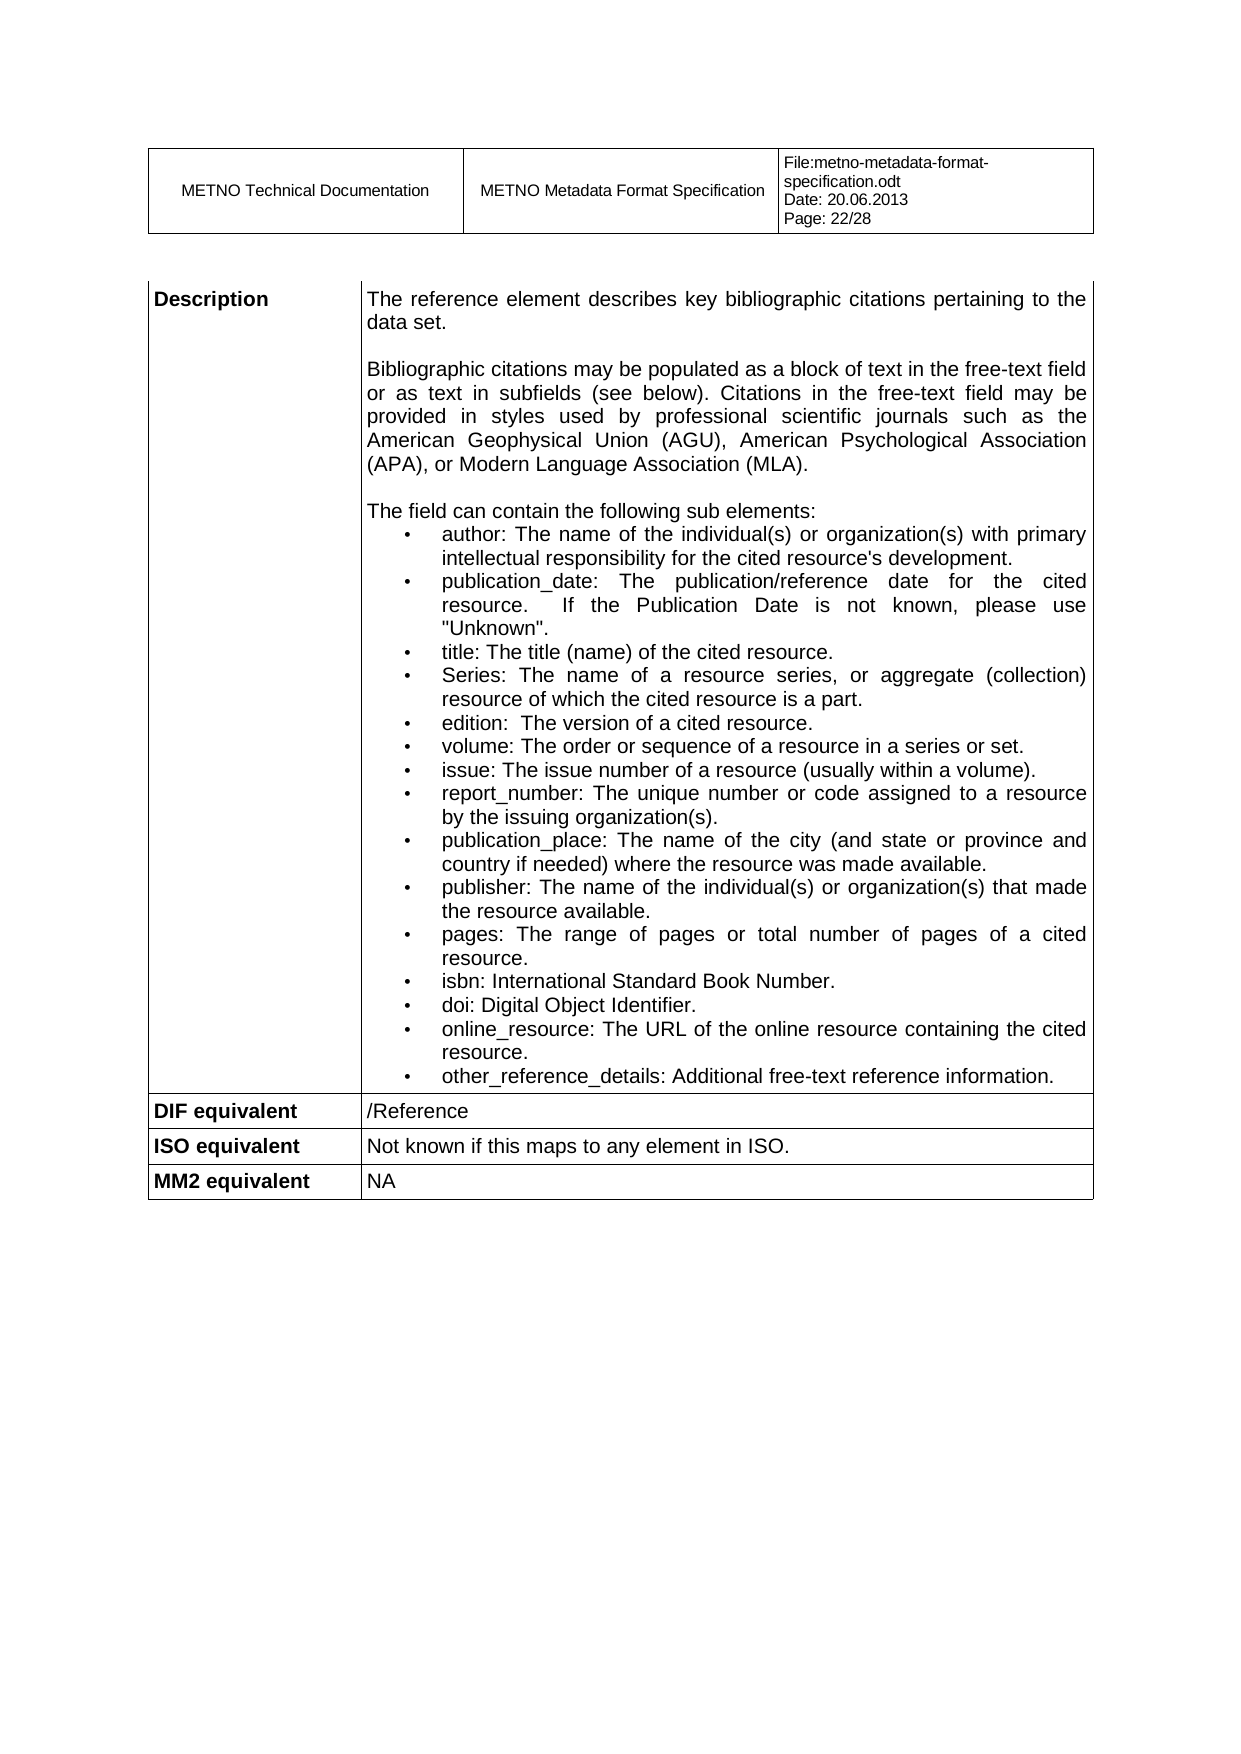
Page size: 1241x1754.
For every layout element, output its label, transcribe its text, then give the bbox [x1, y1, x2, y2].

table_cell Description [149, 281, 361, 1093]
table_cell NA [362, 1165, 1093, 1199]
table_cell ISO equivalent [149, 1129, 361, 1164]
table_cell The reference element describes key bibliographic citations pertaining to the data set. Bibliographic citations may be populated as a block of text in the free-text field or as text in subfields (see below). Citations in the free-text field may be provided in styles used by professional scientific journals such as the American Geophysical Union (AGU), American Psychological Association (APA), or Modern Language Association (MLA). The field can contain the following sub elements: author: The name of the individual(s) or organization(s) with primary intellectual responsibility for the cited resource's development. publication_date: The publication/reference date for the cited resource. If the Publication Date is not known, please use "Unknown". title: The title (name) of the cited resource. Series: The name of a resource series, or aggregate (collection) resource of which the cited resource is a part. edition: The version of a cited resource. volume: The order or sequence of a resource in a series or set. issue: The issue number of a resource (usually within a volume). report_number: The unique number or code assigned to a resource by the issuing organization(s). publication_place: The name of the city (and state or province and country if needed) where the resource was made available. publisher: The name of the individual(s) or organization(s) that made the resource available. pages: The range of pages or total number of pages of a cited resource. isbn: International Standard Book Number. doi: Digital Object Identifier. online_resource: The URL of the online resource containing the cited resource. other_reference_details: Additional free-text reference information. [362, 281, 1093, 1093]
table_cell /Reference [362, 1094, 1093, 1128]
table_cell MM2 equivalent [149, 1165, 361, 1199]
table_cell Not known if this maps to any element in ISO. [362, 1129, 1093, 1164]
table_cell DIF equivalent [149, 1094, 361, 1128]
